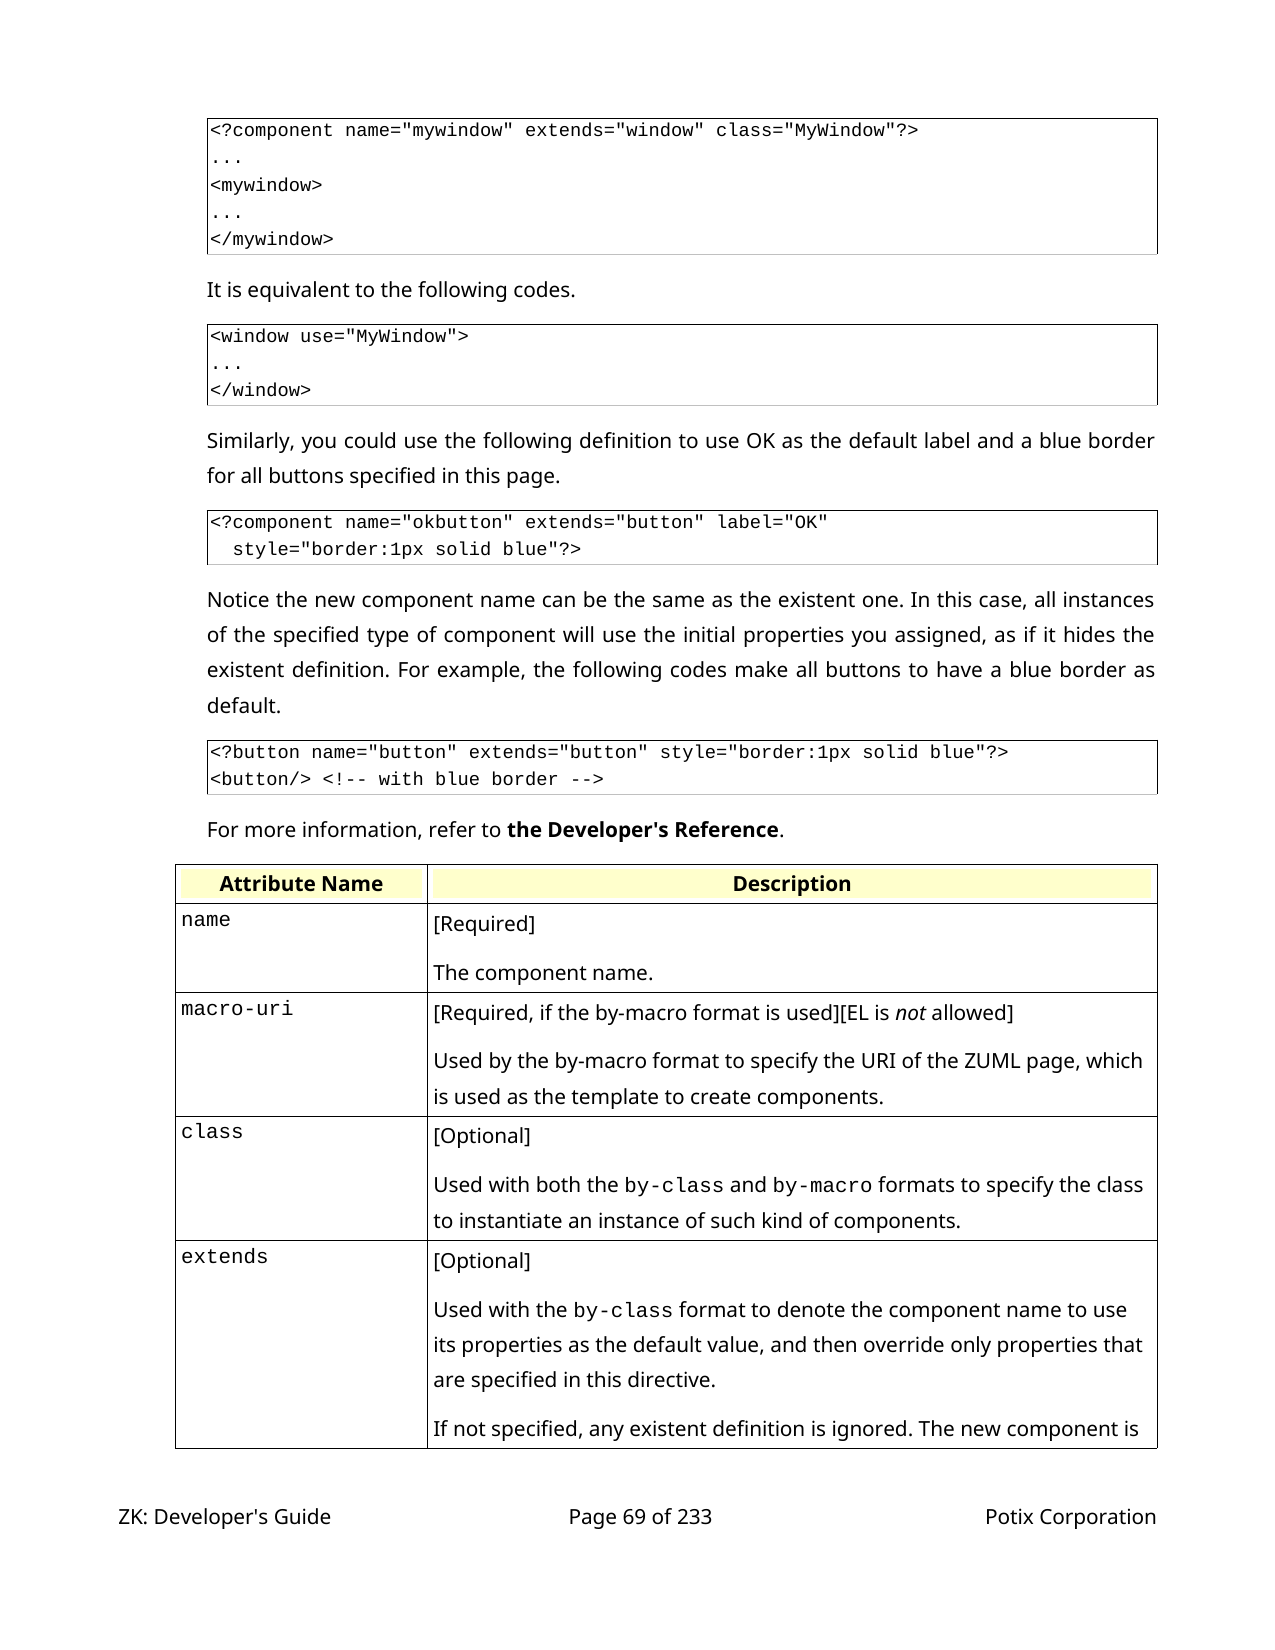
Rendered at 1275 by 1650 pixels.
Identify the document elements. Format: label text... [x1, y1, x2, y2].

text For more information, refer to the Developer's Reference. [207, 815, 1157, 843]
text <?component name="mywindow" extends="window" class="MyWindow"?> [208, 119, 1157, 142]
text <?component name="okbutton" extends="button" label="OK" [208, 511, 1157, 534]
text Notice the new component name can be the same as the existent one. In this case, all instances of the specified type of component will use the initial properties you assigned, as if it hides the existent definition. For example, the following codes make all buttons to have a blue border as default. [207, 585, 1157, 719]
table_cell name [176, 904, 427, 992]
table_cell extends [176, 1241, 427, 1448]
text ... [208, 200, 1157, 224]
table_cell macro-uri [176, 993, 427, 1116]
text <button/> <!-- with blue border --> [208, 767, 1157, 794]
text </mywindow> [208, 227, 1157, 254]
text <?button name="button" extends="button" style="border:1px solid blue"?> [208, 741, 1157, 764]
text ... [208, 351, 1157, 375]
text </window> [208, 378, 1157, 405]
text style="border:1px solid blue"?> [208, 537, 1157, 564]
text It is equivalent to the following codes. [207, 275, 1157, 303]
text <mywindow> [208, 172, 1157, 197]
text Similarly, you could use the following definition to use OK as the default label and a blue border for all buttons specified in this page. [207, 426, 1157, 489]
table_cell [Required] The component name. [428, 904, 1157, 992]
table_cell [Optional] Used with the by-class format to denote the component name to use its properties as the default value, and then override only properties that are specified in this directive. If not specified, any existent definition is ignored. The new component is [428, 1241, 1157, 1448]
text ... [208, 145, 1157, 169]
table_cell class [176, 1117, 427, 1240]
table_cell [Required, if the by-macro format is used][EL is not allowed] Used by the by-macro format to specify the URI of the ZUML page, which is used as the template to create components. [428, 993, 1157, 1116]
table_cell [Optional] Used with both the by-class and by-macro formats to specify the class to instantiate an instance of such kind of components. [428, 1117, 1157, 1240]
table_header Description [428, 865, 1157, 903]
table_header Attribute Name [176, 865, 427, 903]
text <window use="MyWindow"> [208, 325, 1157, 348]
